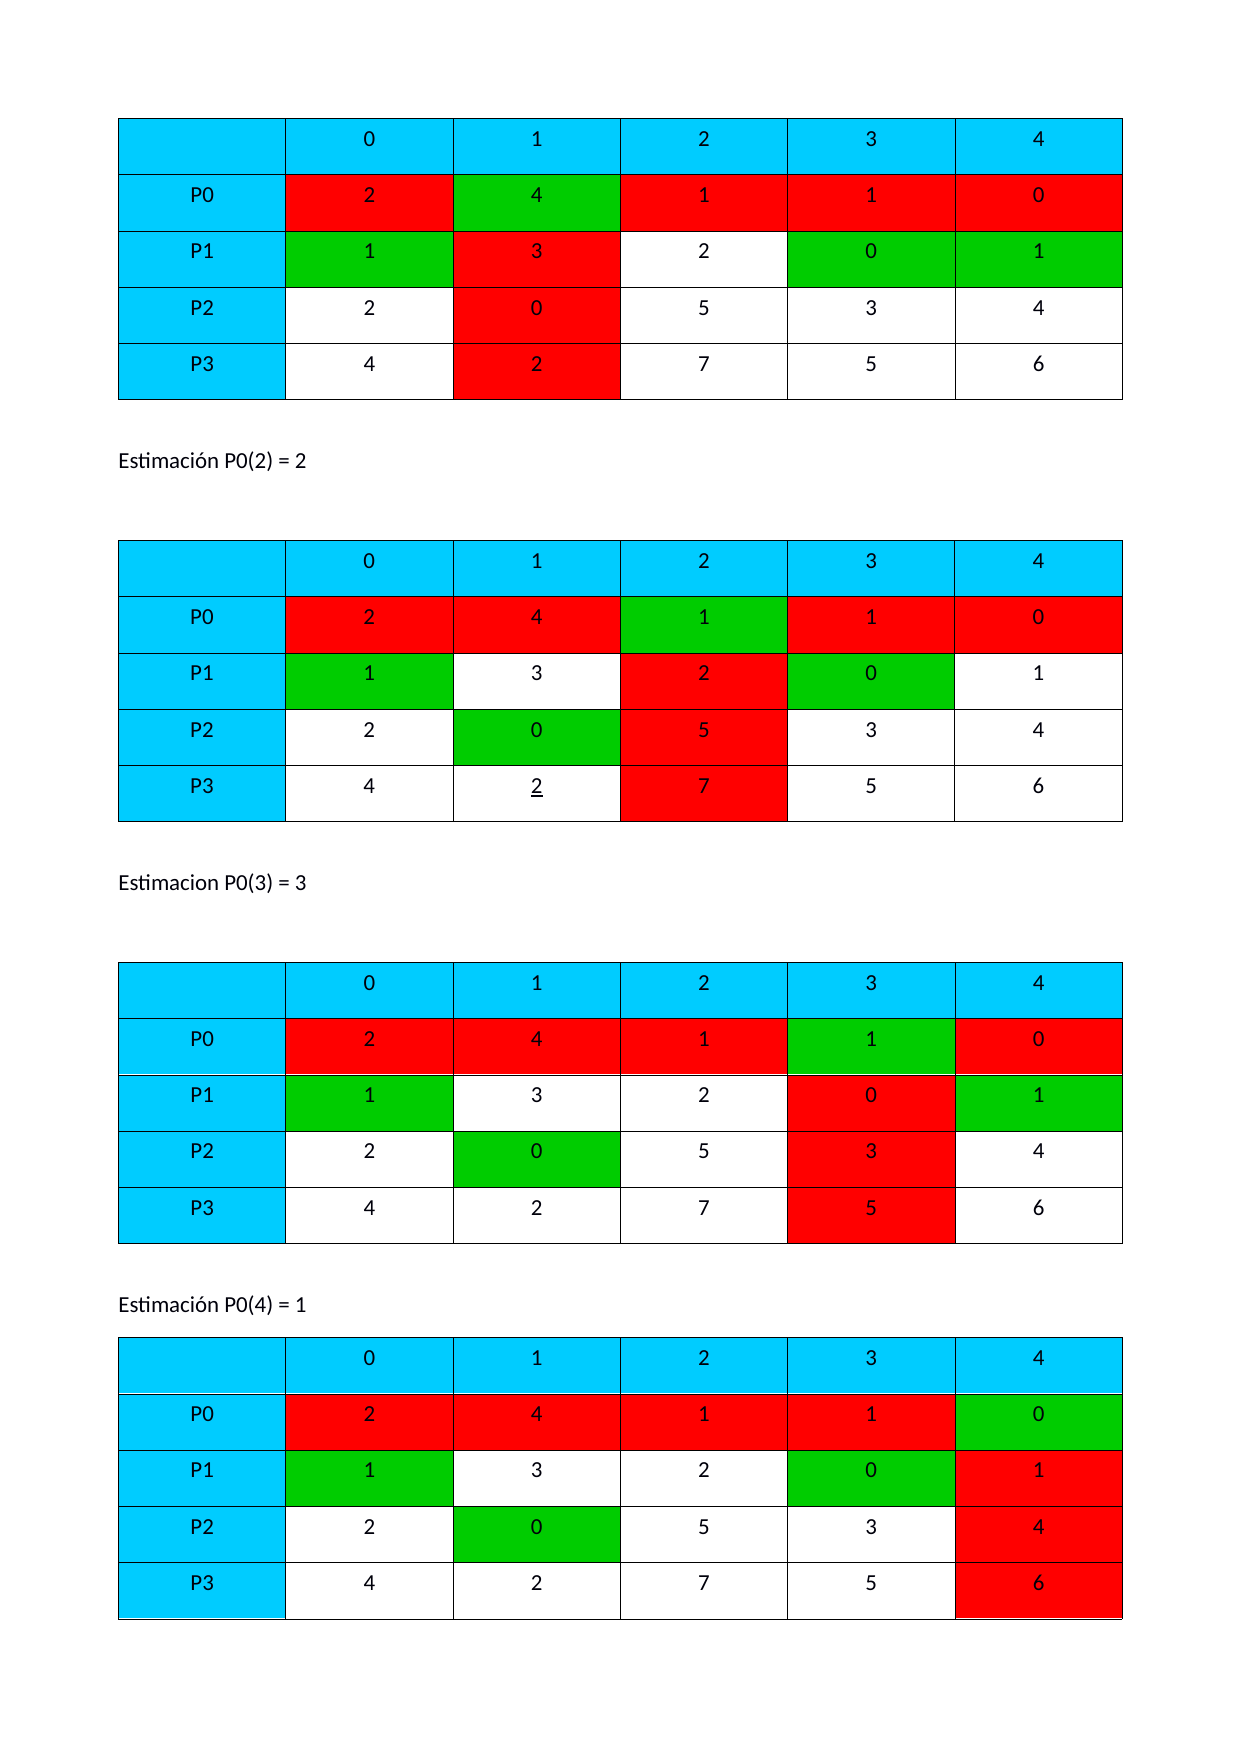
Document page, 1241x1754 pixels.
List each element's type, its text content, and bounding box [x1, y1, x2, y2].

table_cell 6 [956, 1188, 1122, 1243]
table_cell 1 [621, 1019, 787, 1074]
table_cell 1 [956, 1451, 1122, 1506]
table_cell P3 [119, 766, 285, 821]
table_header 0 [286, 963, 453, 1018]
table_cell 2 [454, 1188, 620, 1243]
table_cell P0 [119, 1019, 285, 1074]
table_cell 7 [621, 1563, 787, 1618]
table_cell 0 [956, 1395, 1122, 1450]
text Estimacion P0(3) = 3 [118, 868, 1122, 896]
table_cell 3 [788, 288, 955, 343]
table_cell 3 [454, 1451, 620, 1506]
table_cell 6 [956, 344, 1122, 399]
table_header 2 [621, 1338, 787, 1393]
table_header 0 [286, 1338, 453, 1393]
table_cell 4 [956, 288, 1122, 343]
table_cell 4 [286, 1188, 453, 1243]
table_cell P0 [119, 1395, 285, 1450]
table_cell 1 [956, 1076, 1122, 1131]
table_header 0 [286, 119, 453, 174]
table_cell 2 [454, 1563, 620, 1618]
table_header 3 [788, 541, 954, 596]
table_cell 5 [621, 1132, 787, 1187]
table_header 2 [621, 963, 787, 1018]
table_cell 1 [621, 1395, 787, 1450]
table_header [119, 1338, 285, 1393]
table_cell 3 [788, 1507, 955, 1562]
table_cell 0 [788, 654, 954, 709]
table_cell P0 [119, 175, 285, 231]
table_header 3 [788, 1338, 955, 1393]
table_header 3 [788, 963, 955, 1018]
table_cell 4 [286, 344, 453, 399]
table_cell 5 [788, 766, 954, 821]
table_cell 2 [286, 1019, 453, 1074]
table_header 1 [454, 963, 620, 1018]
table_cell 0 [454, 288, 620, 343]
table_cell P3 [119, 1188, 285, 1243]
table_cell 3 [788, 710, 954, 765]
table_cell 2 [621, 654, 787, 709]
table_cell 2 [621, 1076, 787, 1131]
table_header 4 [955, 541, 1122, 596]
table_cell 1 [956, 232, 1122, 287]
table_header 1 [454, 119, 620, 174]
table_cell 4 [955, 710, 1122, 765]
table_header 2 [621, 541, 787, 596]
table_cell 4 [286, 766, 453, 821]
table_cell 6 [956, 1563, 1122, 1618]
table_cell 1 [286, 1451, 453, 1506]
table_cell 2 [286, 1132, 453, 1187]
table_header 2 [621, 119, 787, 174]
table_cell 1 [621, 597, 787, 653]
table_cell 2 [286, 288, 453, 343]
table_cell 5 [788, 1188, 955, 1243]
table_cell 0 [956, 175, 1122, 231]
table_cell 1 [788, 175, 955, 231]
table_cell 4 [454, 175, 620, 231]
table_cell 1 [286, 232, 453, 287]
table_cell 6 [955, 766, 1122, 821]
table_cell 5 [621, 710, 787, 765]
table_cell 0 [454, 710, 620, 765]
table_cell 3 [788, 1132, 955, 1187]
table_header 4 [956, 119, 1122, 174]
table_cell 4 [286, 1563, 453, 1618]
table_cell 3 [454, 654, 620, 709]
table_cell 1 [286, 1076, 453, 1131]
table_cell P2 [119, 1132, 285, 1187]
table_cell 1 [621, 175, 787, 231]
table_cell 2 [286, 1395, 453, 1450]
table_cell P2 [119, 1507, 285, 1562]
table_header 3 [788, 119, 955, 174]
table_cell 4 [454, 1395, 620, 1450]
table_cell 1 [955, 654, 1122, 709]
table_cell 4 [956, 1507, 1122, 1562]
table_cell P1 [119, 1451, 285, 1506]
table_cell 0 [955, 597, 1122, 653]
table_cell 2 [286, 710, 453, 765]
table_cell 3 [454, 232, 620, 287]
table_cell 0 [788, 232, 955, 287]
table_cell 4 [956, 1132, 1122, 1187]
table_cell P3 [119, 344, 285, 399]
table_cell 7 [621, 1188, 787, 1243]
table_cell 2 [454, 344, 620, 399]
table_header 4 [956, 963, 1122, 1018]
table_cell 7 [621, 344, 787, 399]
table_cell 2 [286, 1507, 453, 1562]
table_cell 2 [286, 175, 453, 231]
table_cell 5 [788, 344, 955, 399]
table_cell 5 [621, 288, 787, 343]
table_cell 0 [788, 1451, 955, 1506]
table_header [119, 541, 285, 596]
text Estimación P0(4) = 1 [118, 1290, 1122, 1318]
table_header 4 [956, 1338, 1122, 1393]
table_cell P3 [119, 1563, 285, 1618]
table_cell 2 [454, 766, 620, 821]
table_cell 1 [788, 597, 954, 653]
table_cell 0 [788, 1076, 955, 1131]
text Estimación P0(2) = 2 [118, 446, 1122, 474]
table_cell P1 [119, 654, 285, 709]
table_header 1 [454, 1338, 620, 1393]
table_cell P2 [119, 710, 285, 765]
table_cell 4 [454, 597, 620, 653]
table_cell 2 [621, 1451, 787, 1506]
table_cell 3 [454, 1076, 620, 1131]
table_cell 1 [788, 1395, 955, 1450]
table_cell 2 [286, 597, 453, 653]
table_cell P0 [119, 597, 285, 653]
table_header 0 [286, 541, 453, 596]
table_cell P1 [119, 232, 285, 287]
table_cell P2 [119, 288, 285, 343]
table_cell 4 [454, 1019, 620, 1074]
table_cell 7 [621, 766, 787, 821]
table_header 1 [454, 541, 620, 596]
table_cell P1 [119, 1076, 285, 1131]
table_cell 0 [956, 1019, 1122, 1074]
table_cell 1 [788, 1019, 955, 1074]
table_cell 2 [621, 232, 787, 287]
table_cell 5 [621, 1507, 787, 1562]
table_header [119, 119, 285, 174]
table_cell 0 [454, 1132, 620, 1187]
table_cell 5 [788, 1563, 955, 1618]
table_cell 1 [286, 654, 453, 709]
table_header [119, 963, 285, 1018]
table_cell 0 [454, 1507, 620, 1562]
